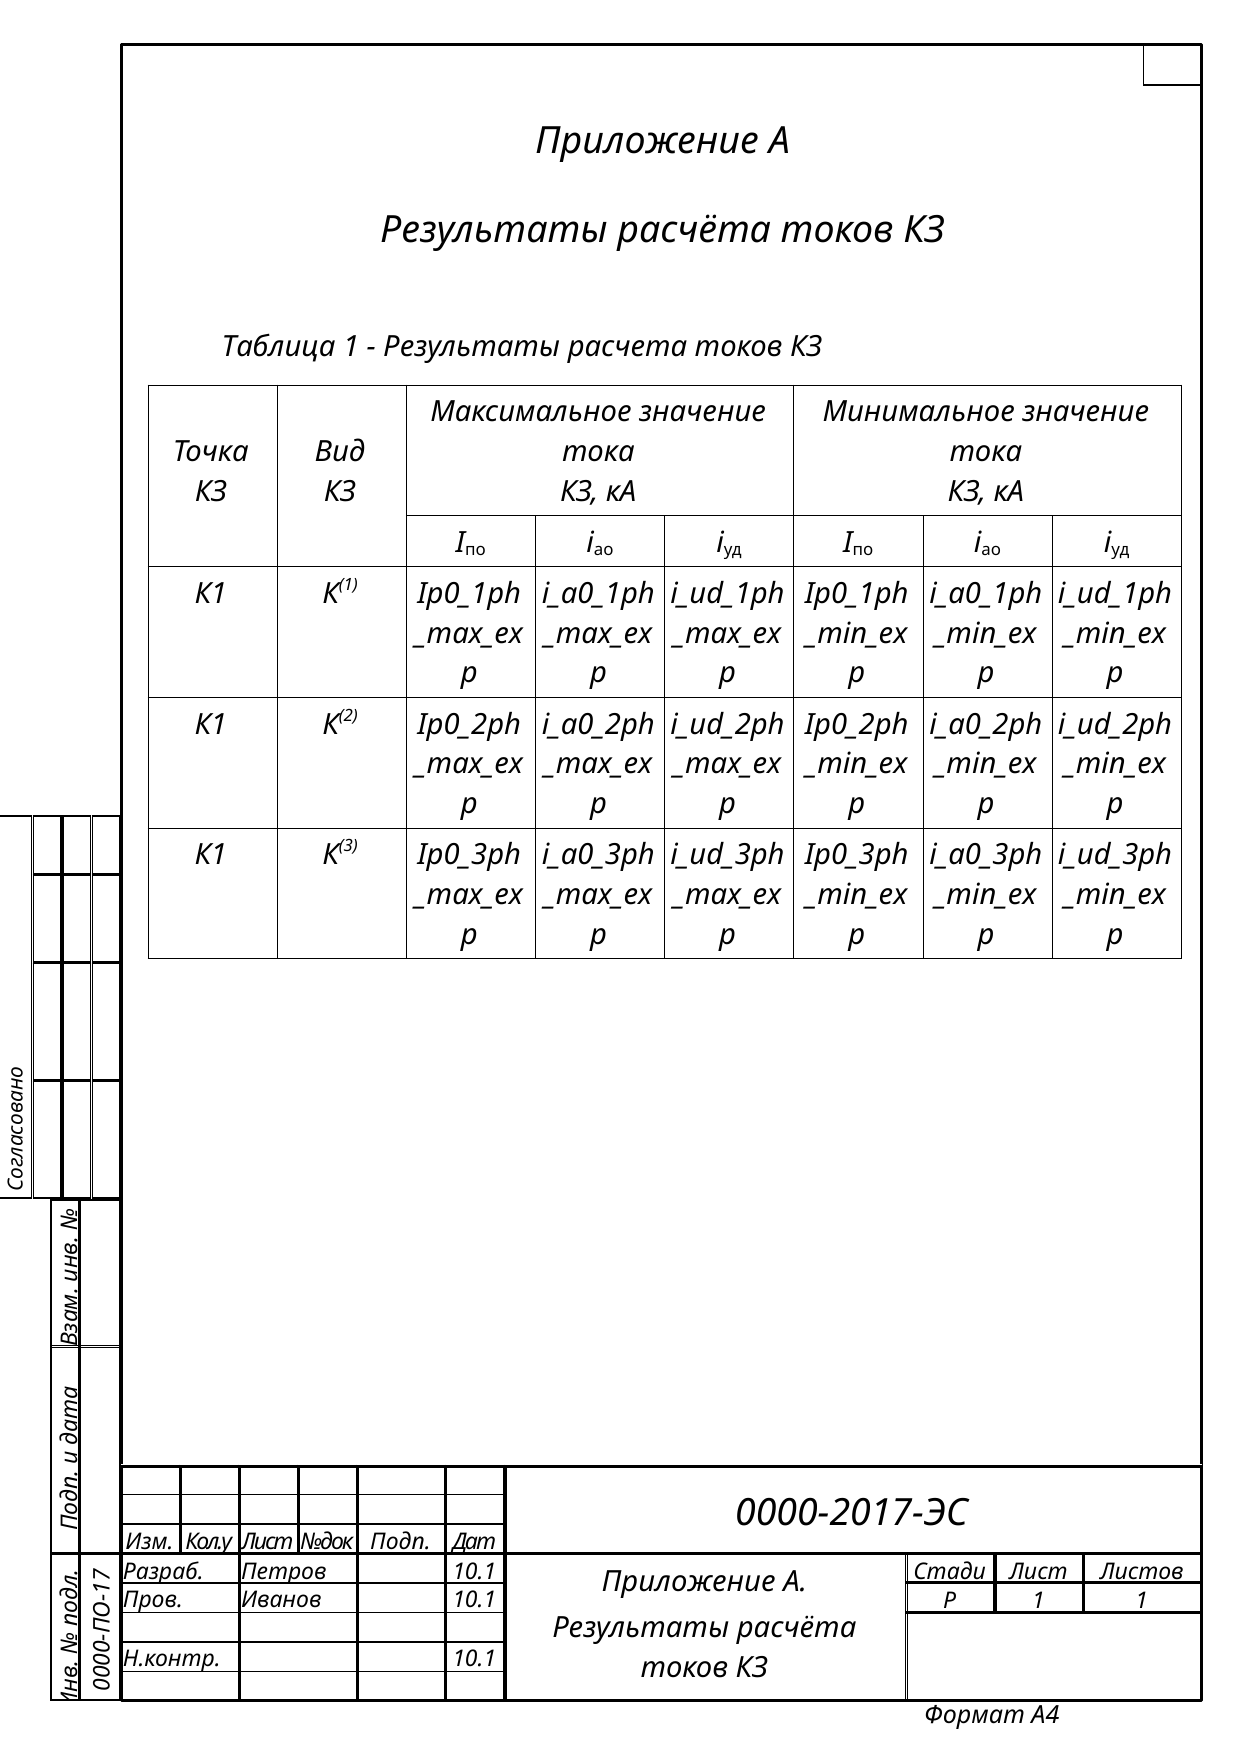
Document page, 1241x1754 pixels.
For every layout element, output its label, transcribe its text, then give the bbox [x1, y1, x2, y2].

table_cell i_a0_3ph_min_exp [924, 829, 1052, 958]
table_cell Iпо [407, 516, 535, 566]
table_cell i_a0_1ph_min_exp [924, 567, 1052, 697]
table_cell i_ud_2ph_max_exp [665, 698, 793, 828]
table_cell Ip0_1ph_max_exp [407, 567, 535, 697]
subtitle Приложение А [148, 113, 1181, 164]
table_cell Iпо [794, 516, 923, 566]
table_cell Ip0_2ph_max_exp [407, 698, 535, 828]
table_cell i_ud_3ph_min_exp [1053, 829, 1181, 958]
table_header Точка КЗ [149, 386, 277, 566]
table_cell i_a0_1ph_max_exp [536, 567, 664, 697]
table_cell i_ud_1ph_min_exp [1053, 567, 1181, 697]
table_cell Ip0_2ph_min_exp [794, 698, 923, 828]
table_cell i_a0_3ph_max_exp [536, 829, 664, 958]
table_cell iао [536, 516, 664, 566]
table_cell К(2) [278, 698, 406, 828]
table_header Максимальное значение тока КЗ, кА [407, 386, 793, 515]
table_cell К1 [149, 698, 277, 828]
text Таблица 1 - Результаты расчета токов КЗ [148, 325, 1181, 365]
table_cell К(1) [278, 567, 406, 697]
table_cell К1 [149, 567, 277, 697]
table_cell iуд [665, 516, 793, 566]
table_cell Ip0_3ph_min_exp [794, 829, 923, 958]
table_cell i_ud_3ph_max_exp [665, 829, 793, 958]
table_cell Ip0_1ph_min_exp [794, 567, 923, 697]
subtitle Результаты расчёта токов КЗ [148, 202, 1181, 253]
table_cell К(3) [278, 829, 406, 958]
table_cell Ip0_3ph_max_exp [407, 829, 535, 958]
table_cell i_a0_2ph_max_exp [536, 698, 664, 828]
table_cell К1 [149, 829, 277, 958]
table_cell iуд [1053, 516, 1181, 566]
table_cell iао [924, 516, 1052, 566]
table_cell i_a0_2ph_min_exp [924, 698, 1052, 828]
table_header Вид КЗ [278, 386, 406, 566]
table_cell i_ud_2ph_min_exp [1053, 698, 1181, 828]
table_cell i_ud_1ph_max_exp [665, 567, 793, 697]
table_header Минимальное значение тока КЗ, кА [794, 386, 1181, 515]
